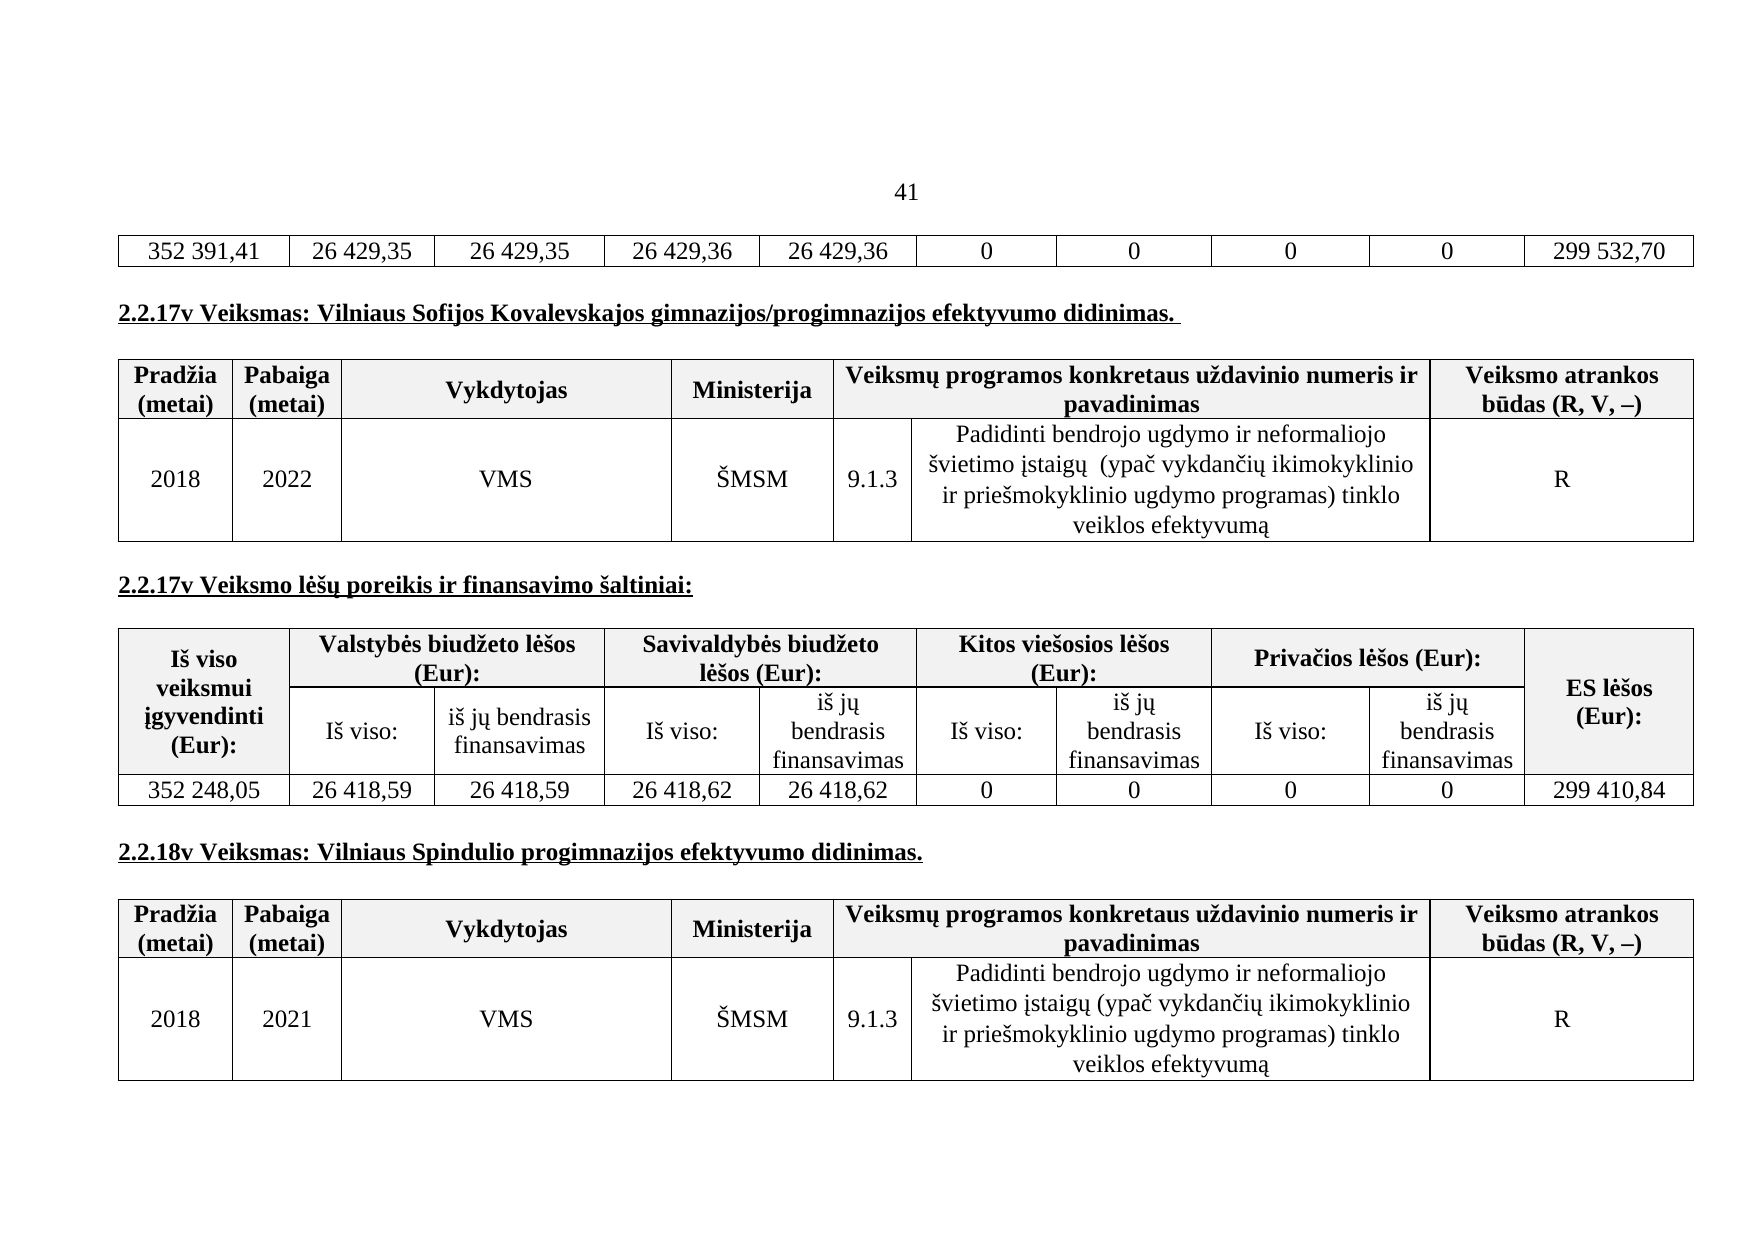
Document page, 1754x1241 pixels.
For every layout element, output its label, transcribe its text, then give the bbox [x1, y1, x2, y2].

table_cell iš jų bendrasis finansavimas [435, 688, 604, 774]
table_header Pradžia (metai) [119, 360, 232, 418]
table_cell 26 429,36 [760, 236, 916, 266]
table_cell VMS [342, 419, 671, 541]
table_cell 2018 [119, 958, 232, 1080]
table_cell 0 [1212, 236, 1369, 266]
table_cell Iš viso: [1212, 688, 1369, 774]
table_cell 0 [1370, 236, 1524, 266]
text 2.2.17v Veiksmo lėšų poreikis ir finansavimo šaltiniai: [118, 570, 1695, 599]
table_header Ministerija [672, 360, 833, 418]
table_header Pabaiga (metai) [233, 900, 341, 957]
table_header Veiksmo atrankos būdas (R, V, –) [1431, 360, 1693, 418]
table_cell R [1431, 419, 1693, 541]
table_cell iš jų bendrasis finansavimas [1370, 688, 1524, 774]
table_cell iš jų bendrasis finansavimas [760, 688, 916, 774]
table_cell 2021 [233, 958, 341, 1080]
table_cell 0 [1057, 775, 1211, 805]
table_cell Iš viso: [917, 688, 1056, 774]
table_cell iš jų bendrasis finansavimas [1057, 688, 1211, 774]
table_cell 0 [917, 775, 1056, 805]
table_header Iš viso veiksmui įgyvendinti (Eur): [119, 629, 289, 774]
table_cell 26 429,35 [435, 236, 604, 266]
table_header Veiksmų programos konkretaus uždavinio numeris ir pavadinimas [834, 360, 1429, 418]
table_cell 0 [1212, 775, 1369, 805]
table_cell Padidinti bendrojo ugdymo ir neformaliojo švietimo įstaigų (ypač vykdančių ikimokyklinio ir priešmokyklinio ugdymo programas) tinklo veiklos efektyvumą [912, 958, 1429, 1080]
table_cell 2022 [233, 419, 341, 541]
table_cell 0 [1057, 236, 1211, 266]
table_cell 0 [917, 236, 1056, 266]
table_cell 26 418,62 [760, 775, 916, 805]
table_cell 352 248,05 [119, 775, 289, 805]
table_header Pabaiga (metai) [233, 360, 341, 418]
table_header Veiksmo atrankos būdas (R, V, –) [1431, 900, 1693, 957]
table_header Savivaldybės biudžeto lėšos (Eur): [605, 629, 916, 686]
table_cell 299 410,84 [1525, 775, 1693, 805]
table_header Vykdytojas [342, 900, 671, 957]
table_cell 9.1.3 [834, 958, 911, 1080]
table_header Vykdytojas [342, 360, 671, 418]
table_cell 0 [1370, 775, 1524, 805]
table_cell VMS [342, 958, 671, 1080]
table_header Privačios lėšos (Eur): [1212, 629, 1524, 686]
table_cell 26 429,35 [290, 236, 434, 266]
table_cell 26 429,36 [605, 236, 759, 266]
table_cell ŠMSM [672, 419, 833, 541]
table_header Kitos viešosios lėšos (Eur): [917, 629, 1211, 686]
table_header Ministerija [672, 900, 833, 957]
table_header Valstybės biudžeto lėšos (Eur): [290, 629, 604, 686]
table_header ES lėšos (Eur): [1525, 629, 1693, 774]
table_header Veiksmų programos konkretaus uždavinio numeris ir pavadinimas [834, 900, 1429, 957]
table_cell Iš viso: [290, 688, 434, 774]
text 2.2.17v Veiksmas: Vilniaus Sofijos Kovalevskajos gimnazijos/progimnazijos efektyvumo didinimas. [118, 298, 1695, 327]
table_cell 352 391,41 [119, 236, 289, 266]
table_cell ŠMSM [672, 958, 833, 1080]
table_cell 26 418,59 [290, 775, 434, 805]
table_cell 26 418,59 [435, 775, 604, 805]
table_cell 2018 [119, 419, 232, 541]
table_cell 9.1.3 [834, 419, 911, 541]
table_cell Iš viso: [605, 688, 759, 774]
table_cell R [1431, 958, 1693, 1080]
table_cell Padidinti bendrojo ugdymo ir neformaliojo švietimo įstaigų (ypač vykdančių ikimokyklinio ir priešmokyklinio ugdymo programas) tinklo veiklos efektyvumą [912, 419, 1429, 541]
text 2.2.18v Veiksmas: Vilniaus Spindulio progimnazijos efektyvumo didinimas. [118, 837, 1695, 866]
table_cell 299 532,70 [1525, 236, 1693, 266]
table_cell 26 418,62 [605, 775, 759, 805]
table_header Pradžia (metai) [119, 900, 232, 957]
